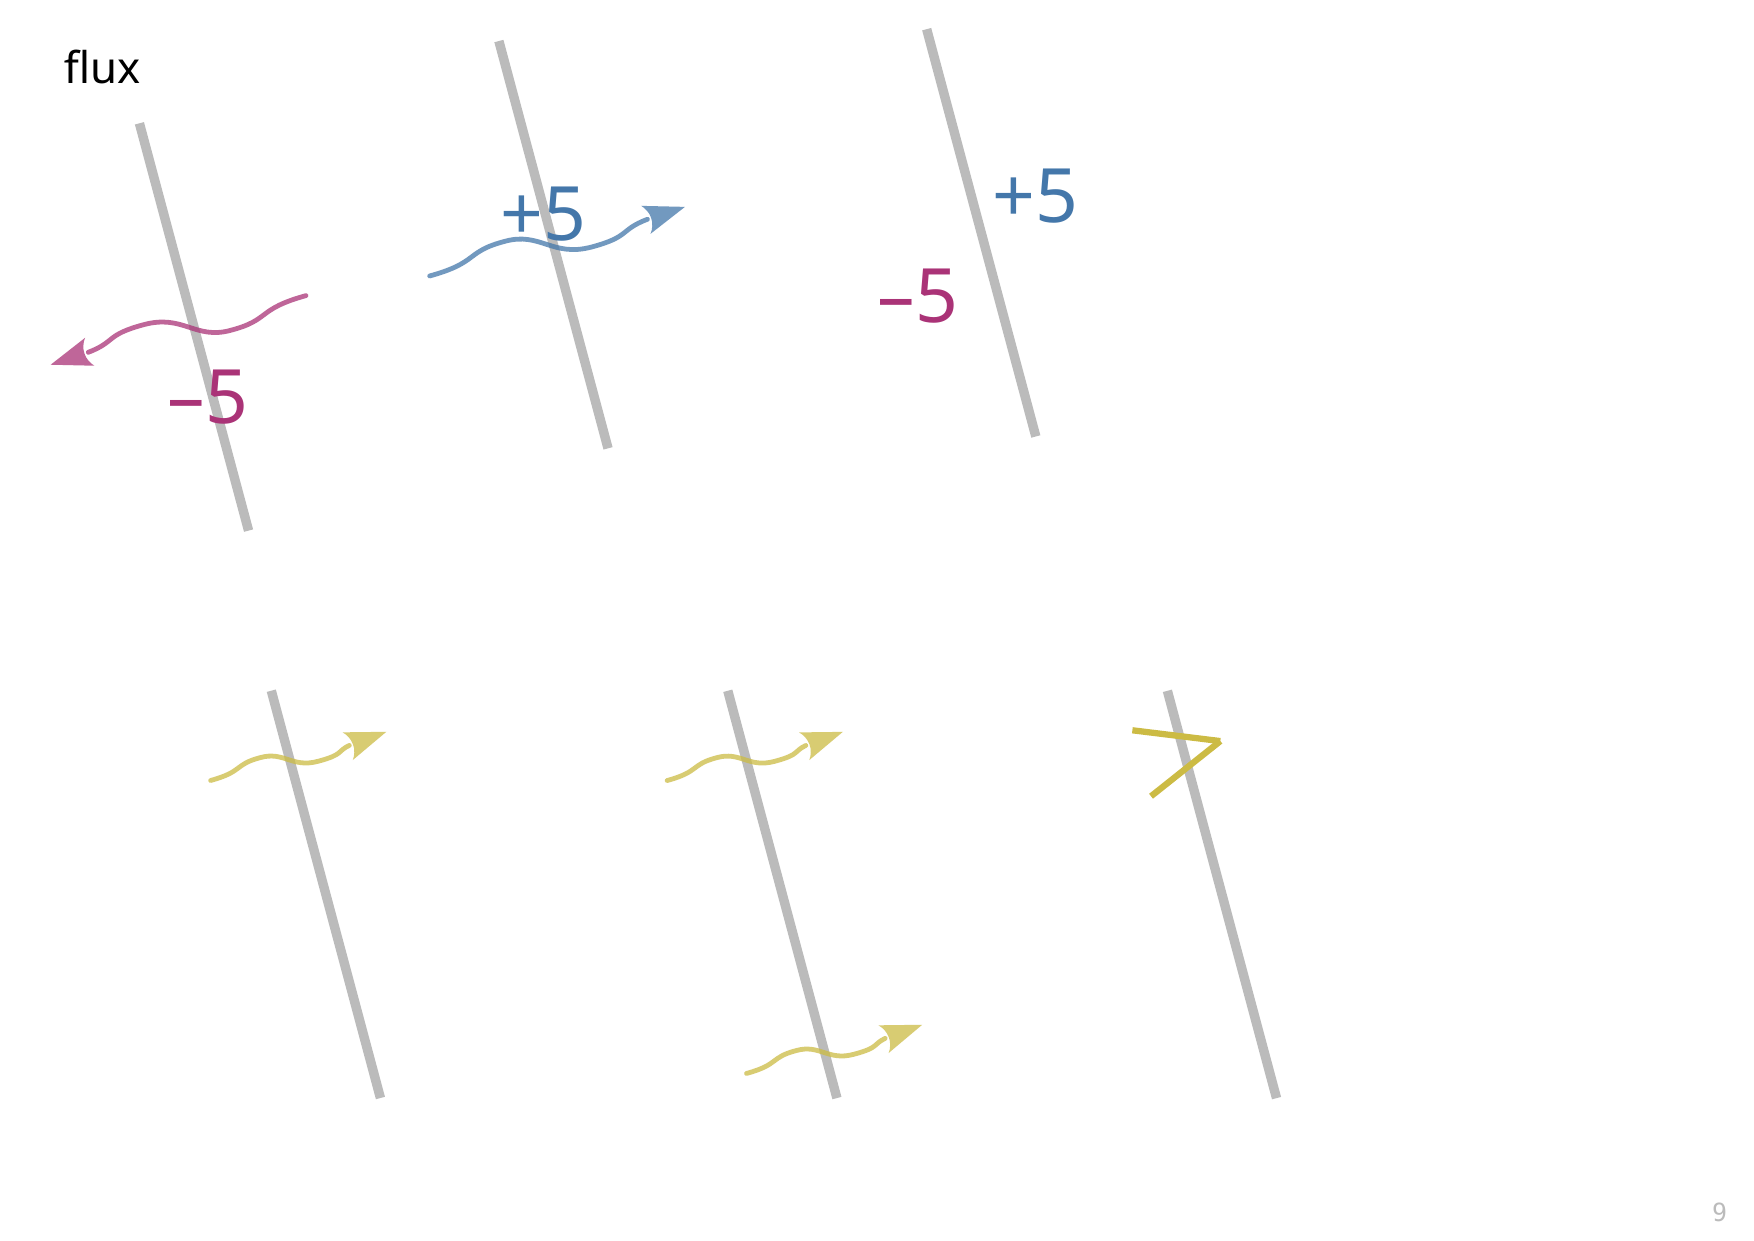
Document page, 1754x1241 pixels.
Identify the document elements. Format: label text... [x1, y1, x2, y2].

text_box –5 [862, 234, 968, 325]
text_box flux [49, 29, 155, 89]
text_box +5 [485, 152, 598, 243]
text_box +5 [978, 134, 1091, 225]
text_box –5 [152, 335, 258, 426]
